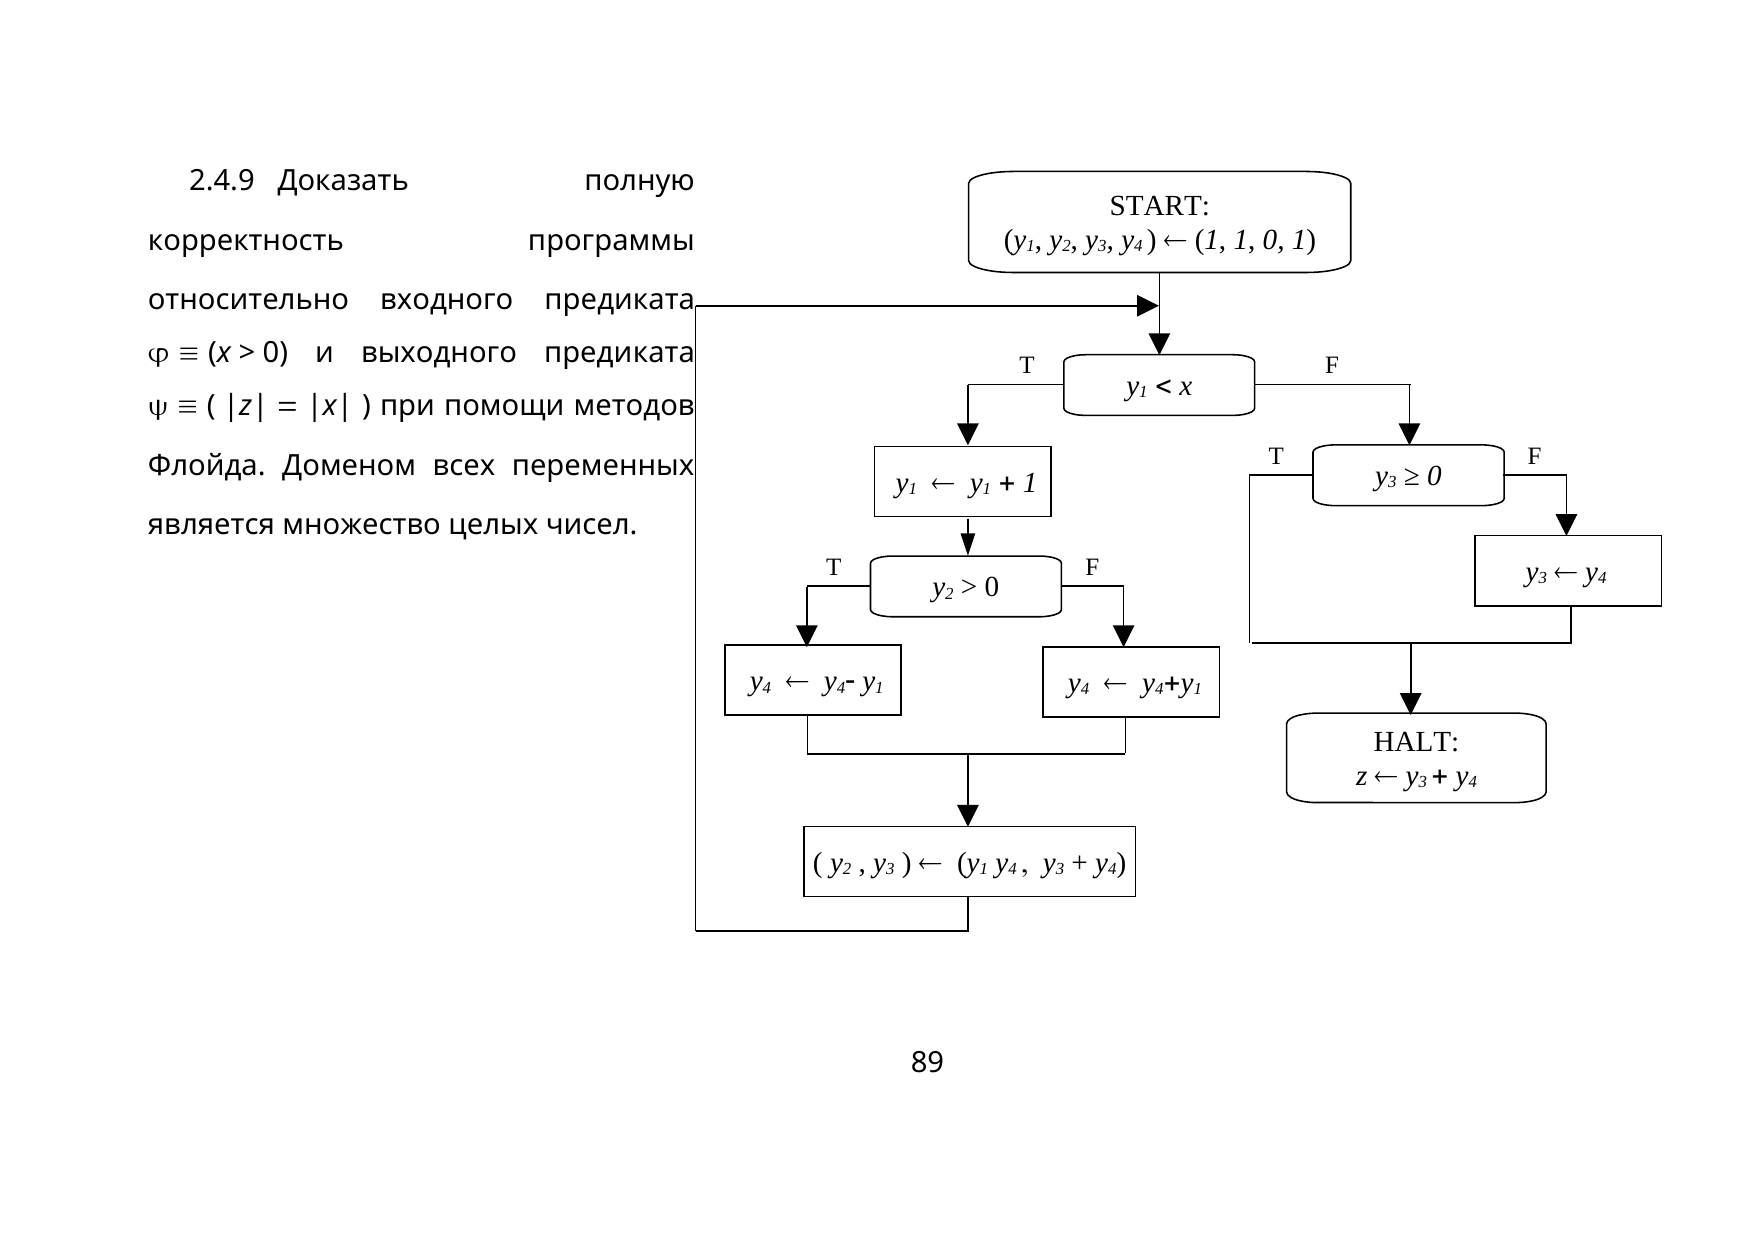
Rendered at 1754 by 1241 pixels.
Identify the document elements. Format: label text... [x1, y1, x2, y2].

subtitle Доказать полную корректность программы относительно входного пре­диката   (x > 0) и выходного преди­ката   ( |z|  |x| ) при помощи методов Флойда. Доменом всех переменных яв­ляется множество целых чисел. [148, 159, 1665, 543]
